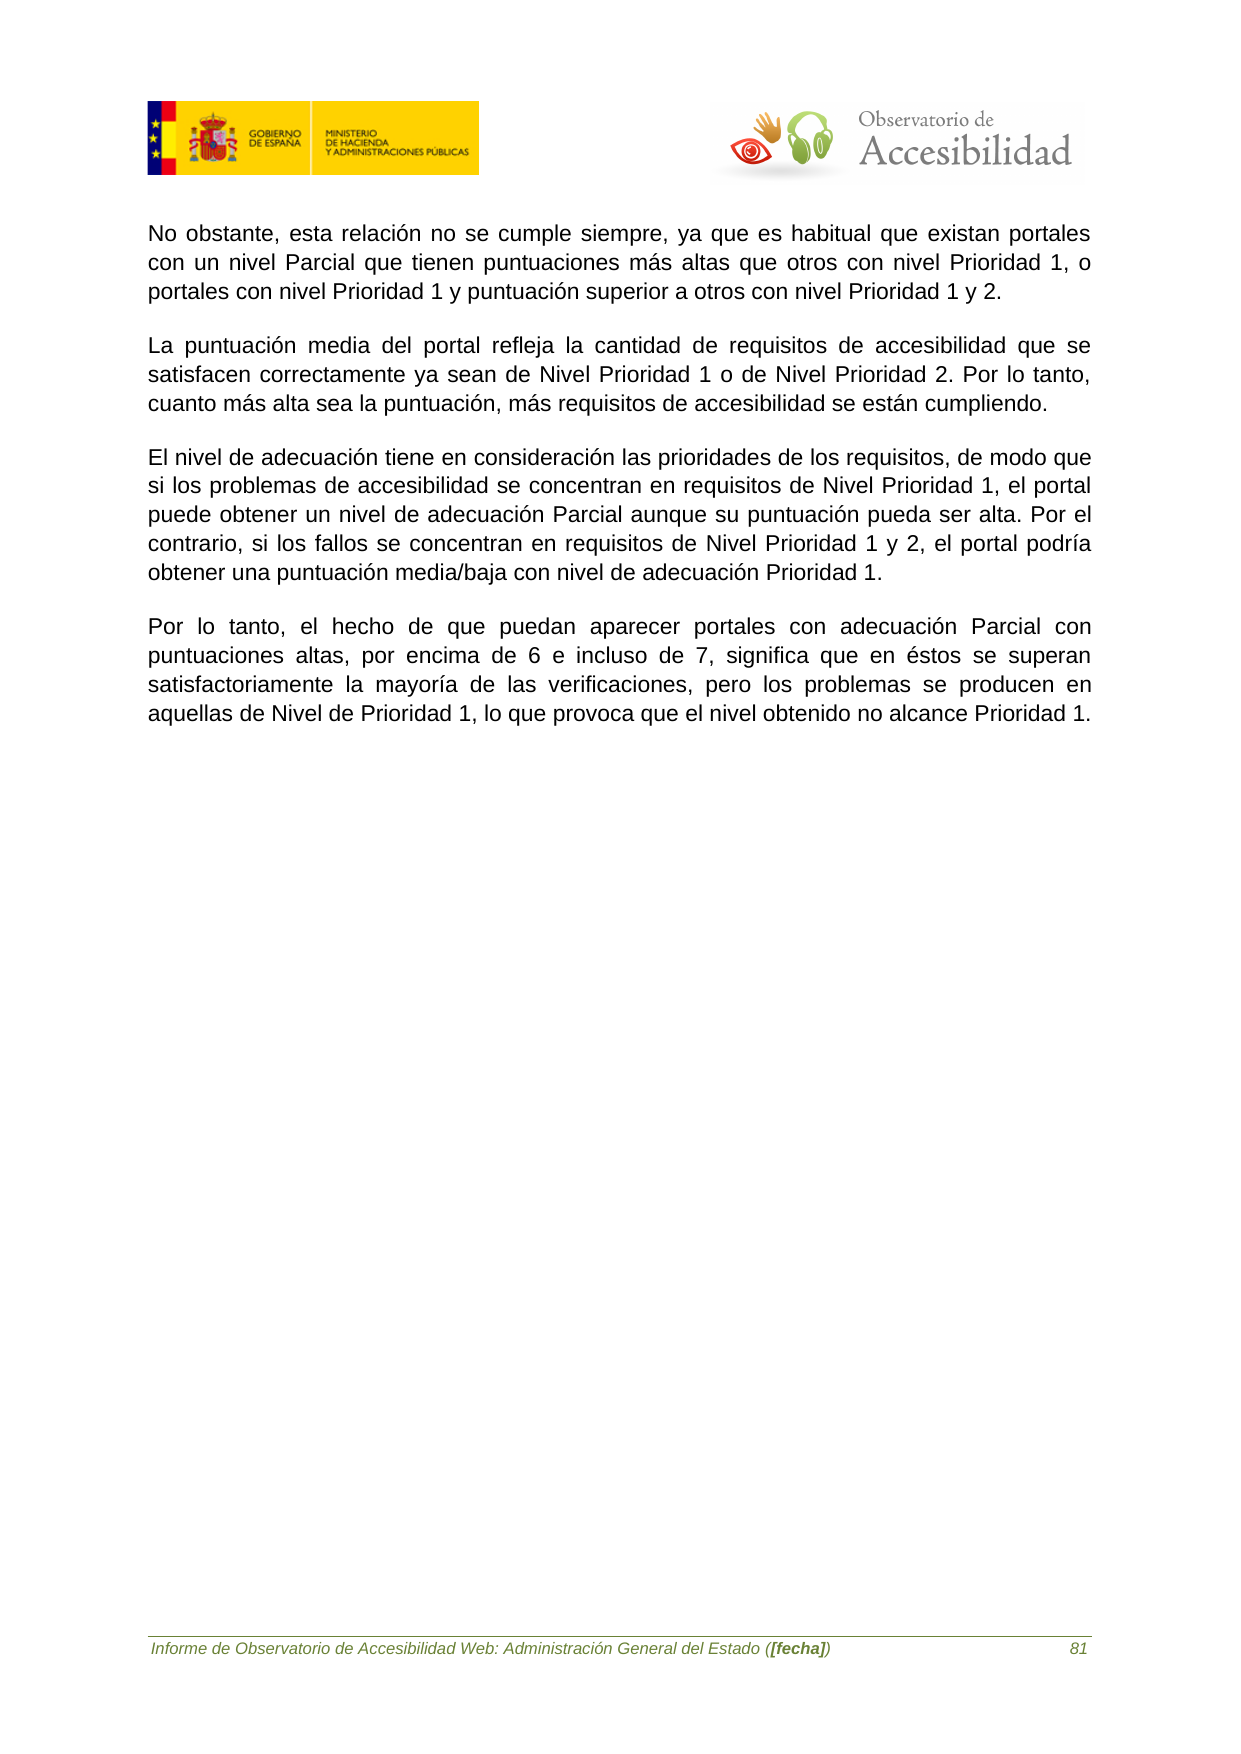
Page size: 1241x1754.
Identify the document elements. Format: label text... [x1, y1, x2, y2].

text Por lo tanto, el hecho de que puedan aparecer portales con adecuación Parcial con puntuaciones altas, por encima de 6 e incluso de 7, significa que en éstos se superan satisfactoriamente la mayoría de las verificaciones, pero los problemas se producen en aquellas de Nivel de Prioridad 1, lo que provoca que el nivel obtenido no alcance Prioridad 1. [148, 613, 1092, 726]
picture [710, 102, 1086, 185]
text No obstante, esta relación no se cumple siempre, ya que es habitual que existan portales con un nivel Parcial que tienen puntuaciones más altas que otros con nivel Prioridad 1, o portales con nivel Prioridad 1 y puntuación superior a otros con nivel Prioridad 1 y 2. [148, 220, 1092, 304]
text La puntuación media del portal refleja la cantidad de requisitos de accesibilidad que se satisfacen correctamente ya sean de Nivel Prioridad 1 o de Nivel Prioridad 2. Por lo tanto, cuanto más alta sea la puntuación, más requisitos de accesibilidad se están cumpliendo. [148, 332, 1092, 416]
picture [147, 101, 479, 175]
text El nivel de adecuación tiene en consideración las prioridades de los requisitos, de modo que si los problemas de accesibilidad se concentran en requisitos de Nivel Prioridad 1, el portal puede obtener un nivel de adecuación Parcial aunque su puntuación pueda ser alta. Por el contrario, si los fallos se concentran en requisitos de Nivel Prioridad 1 y 2, el portal podría obtener una puntuación media/baja con nivel de adecuación Prioridad 1. [148, 443, 1092, 586]
